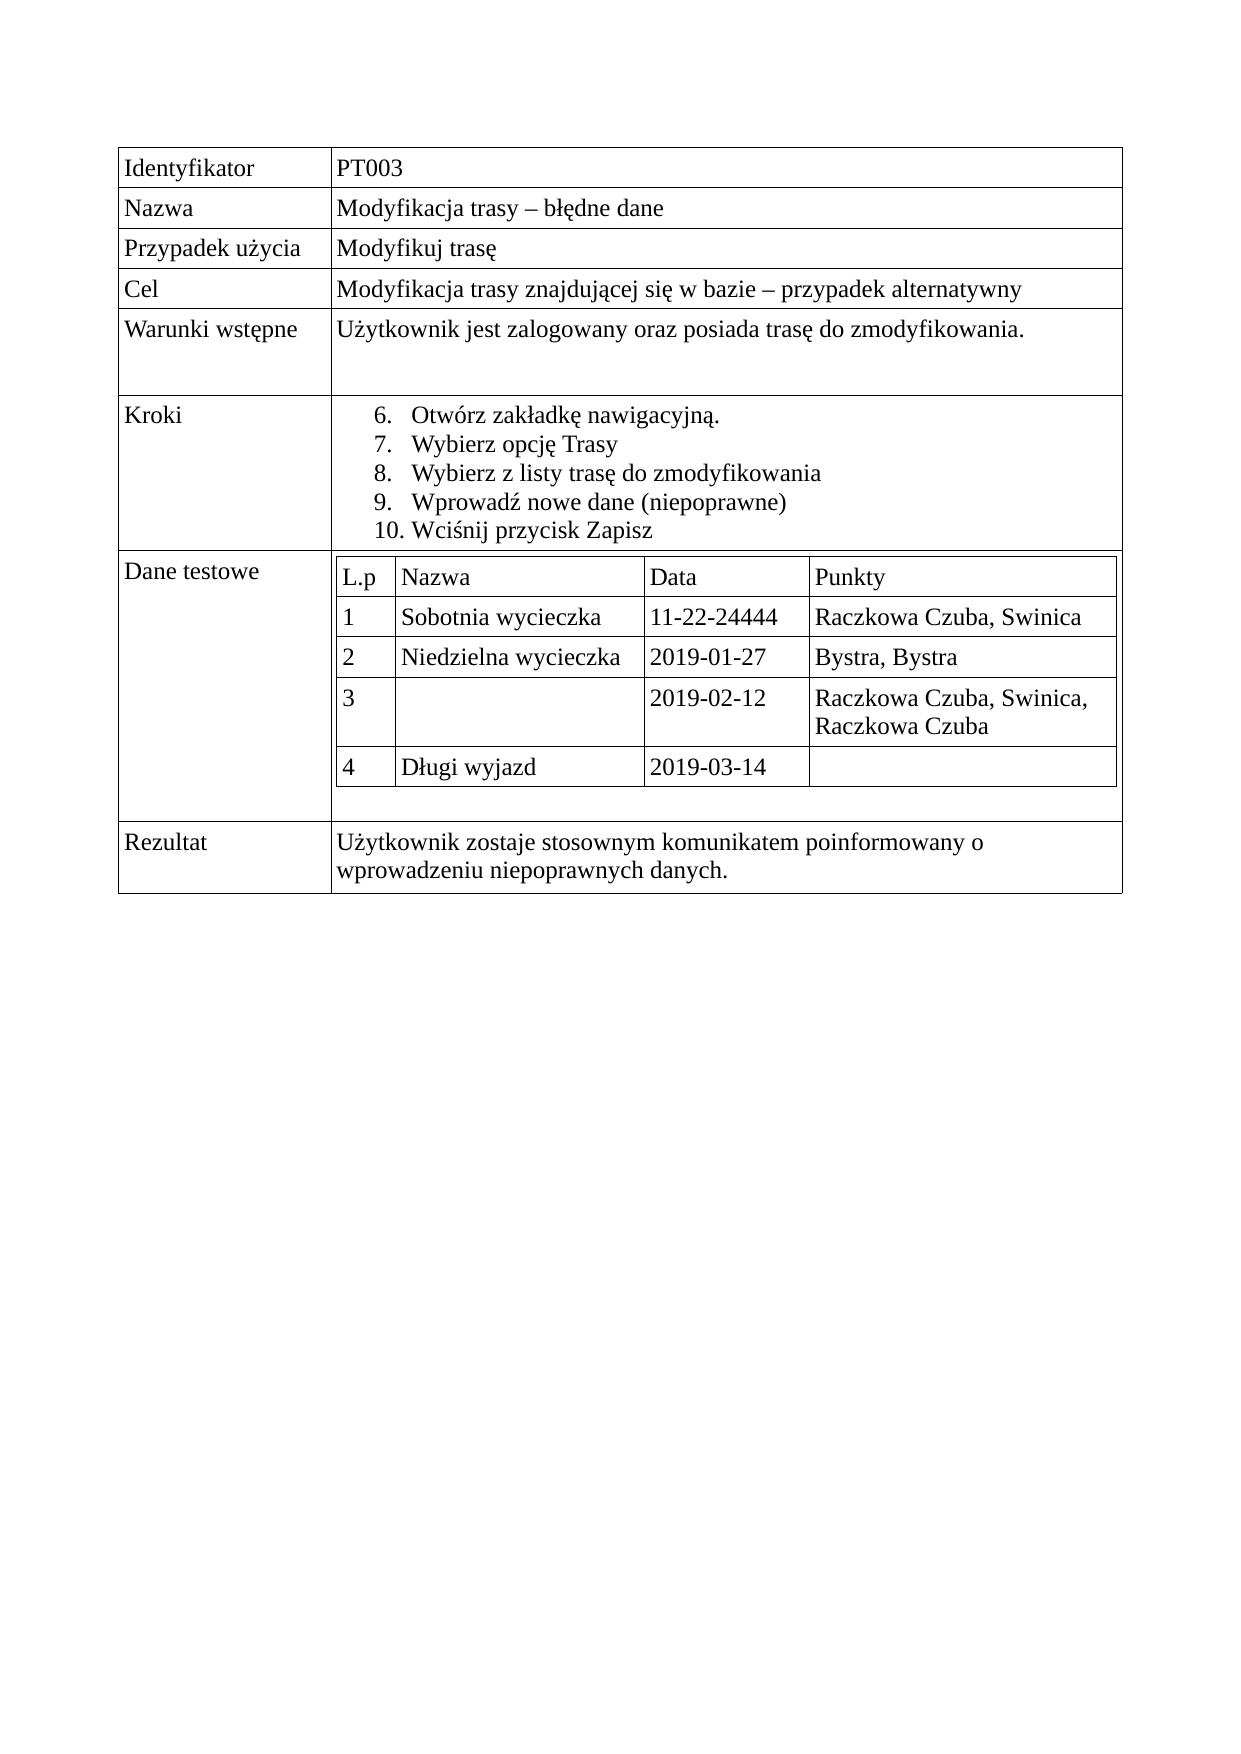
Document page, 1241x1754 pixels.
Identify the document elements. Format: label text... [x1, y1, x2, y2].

table_cell Nazwa [119, 188, 331, 227]
table_cell Raczkowa Czuba, Swinica, Raczkowa Czuba [810, 678, 1116, 746]
table_cell 11-22-24444 [645, 597, 809, 636]
table_cell Otwórz zakładkę nawigacyjną. Wybierz opcję Trasy Wybierz z listy trasę do zmodyfikowania Wprowadź nowe dane (niepoprawne) Wciśnij przycisk Zapisz [332, 396, 1122, 550]
table_cell Bystra, Bystra [810, 637, 1116, 677]
table_header Identyfikator [119, 148, 331, 187]
table_cell Przypadek użycia [119, 229, 331, 268]
table_cell Rezultat [119, 822, 331, 893]
table_cell 2 [337, 637, 395, 677]
table_cell Cel [119, 269, 331, 308]
table_cell 2019-01-27 [645, 637, 809, 677]
table_cell 4 [337, 747, 395, 786]
table_cell Dane testowe [119, 551, 331, 821]
table_cell [810, 747, 1116, 786]
table_header Data [645, 557, 809, 596]
table_cell Modyfikacja trasy – błędne dane [332, 188, 1122, 227]
table_cell Warunki wstępne [119, 309, 331, 395]
table_cell Niedzielna wycieczka [396, 637, 644, 677]
table_cell Raczkowa Czuba, Swinica [810, 597, 1116, 636]
table_cell Kroki [119, 396, 331, 550]
table_cell Modyfikacja trasy znajdującej się w bazie – przypadek alternatywny [332, 269, 1122, 308]
table_cell 2019-03-14 [645, 747, 809, 786]
table_cell [396, 678, 644, 746]
table_cell Użytkownik zostaje stosownym komunikatem poinformowany o wprowadzeniu niepoprawnych danych. [332, 822, 1122, 893]
table_cell 3 [337, 678, 395, 746]
table_header L.p [337, 557, 395, 596]
table_header Nazwa [396, 557, 644, 596]
table_cell Długi wyjazd [396, 747, 644, 786]
table_cell [332, 551, 1122, 821]
table_cell Sobotnia wycieczka [396, 597, 644, 636]
table_cell 2019-02-12 [645, 678, 809, 746]
table_cell Modyfikuj trasę [332, 229, 1122, 268]
table_cell Użytkownik jest zalogowany oraz posiada trasę do zmodyfikowania. [332, 309, 1122, 395]
table_header PT003 [332, 148, 1122, 187]
table_header Punkty [810, 557, 1116, 596]
table_cell 1 [337, 597, 395, 636]
